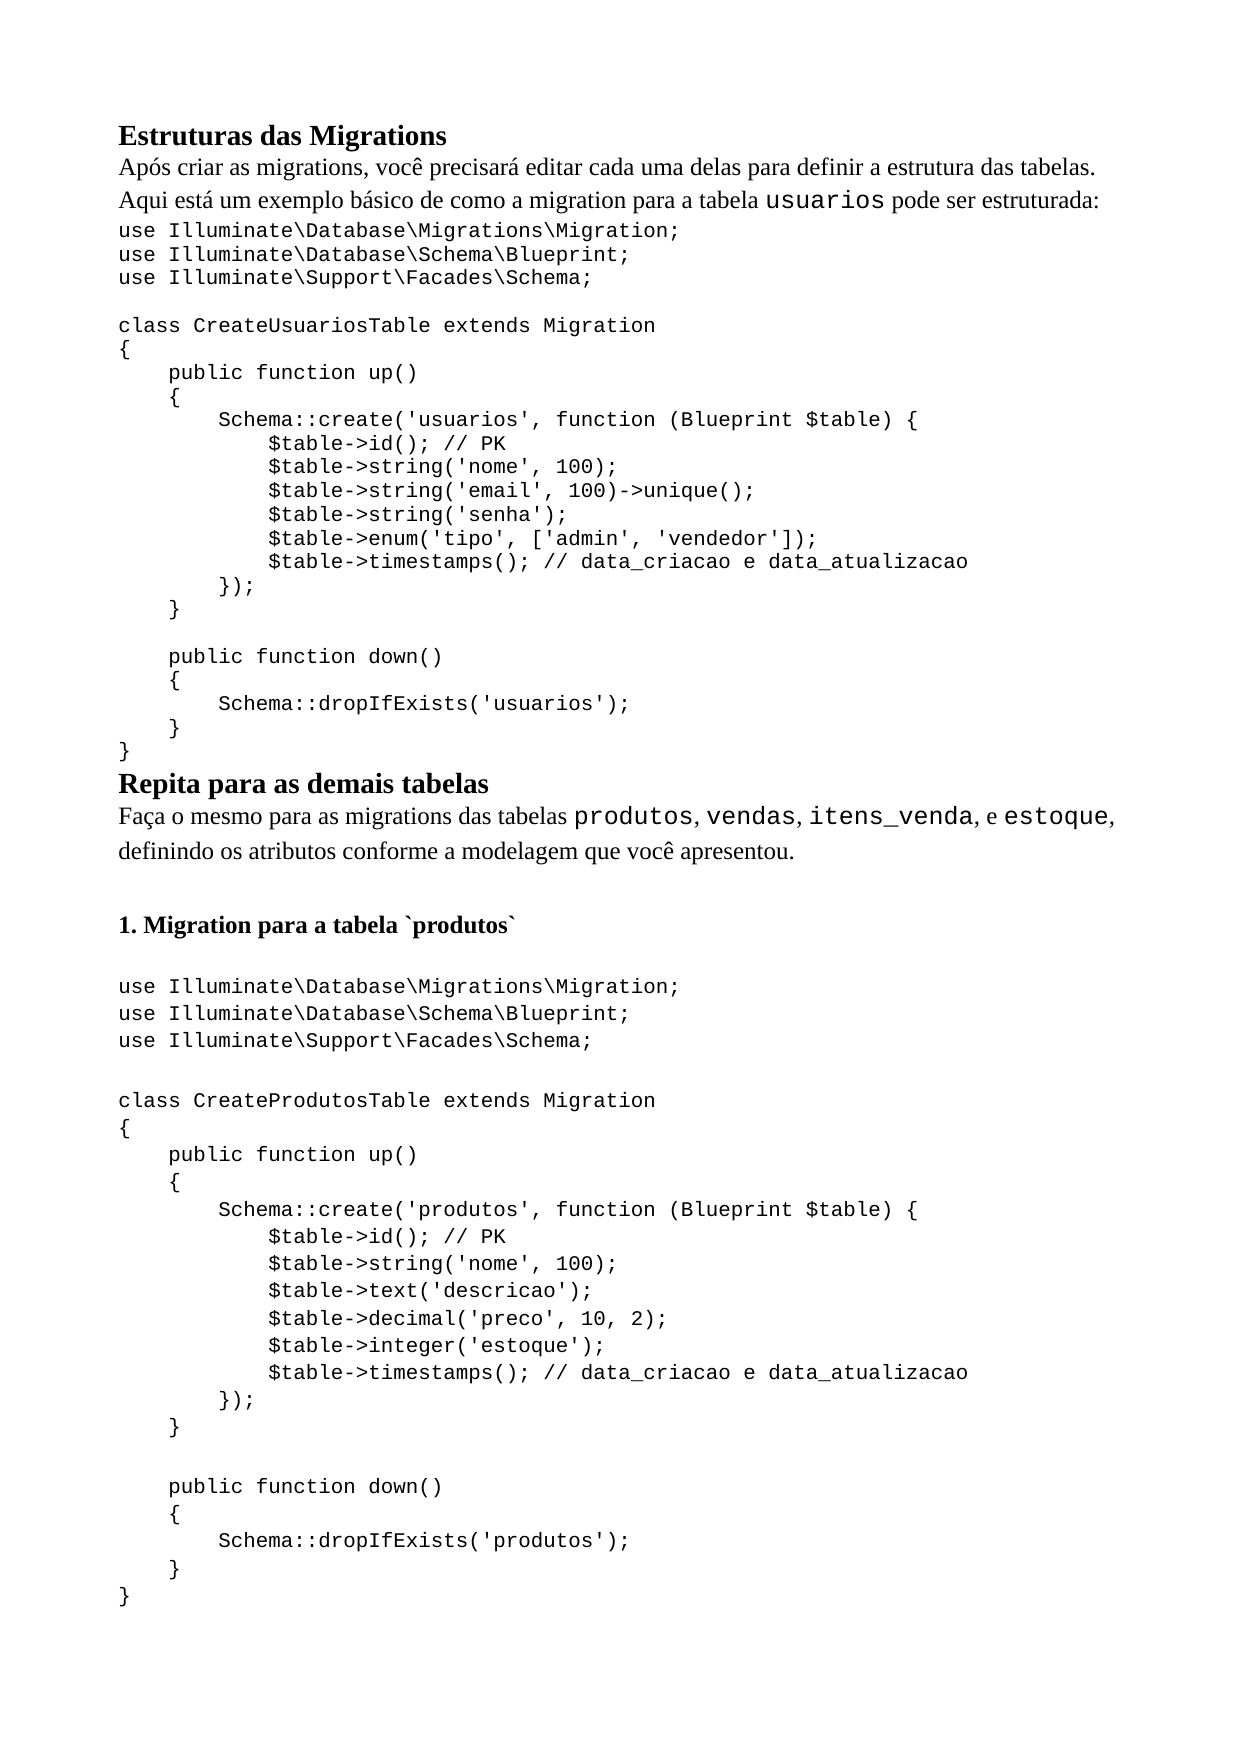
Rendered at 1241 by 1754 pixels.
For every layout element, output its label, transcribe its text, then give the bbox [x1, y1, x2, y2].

text } [118, 717, 1122, 740]
subtitle Estruturas das Migrations [118, 118, 1122, 152]
text $table->string('email', 100)->unique(); [118, 480, 1122, 504]
text Faça o mesmo para as migrations das tabelas produtos, vendas, itens_venda, e estoque, definindo os atributos conforme a modelagem que você apresentou. [118, 801, 1122, 865]
text public function up() [118, 362, 1122, 386]
text }); [118, 1389, 1122, 1413]
text use Illuminate\Database\Migrations\Migration; [118, 976, 1122, 999]
text }); [118, 575, 1122, 598]
text $table->enum('tipo', ['admin', 'vendedor']); [118, 527, 1122, 551]
text } [118, 598, 1122, 622]
subtitle use Illuminate\Database\Migrations\Migration; [118, 220, 1122, 244]
text { [118, 386, 1122, 409]
text public function up() [118, 1144, 1122, 1168]
subtitle Repita para as demais tabelas [118, 767, 1122, 800]
text $table->timestamps(); // data_criacao e data_atualizacao [118, 1362, 1122, 1386]
text $table->string('nome', 100); [118, 457, 1122, 480]
text } [118, 740, 1122, 764]
text $table->string('nome', 100); [118, 1253, 1122, 1277]
text use Illuminate\Database\Schema\Blueprint; [118, 244, 1122, 267]
text } [118, 1558, 1122, 1581]
text Schema::create('usuarios', function (Blueprint $table) { [118, 409, 1122, 433]
text 1. Migration para a tabela `produtos` [118, 910, 1122, 939]
text public function down() [118, 646, 1122, 669]
text { [118, 1117, 1122, 1141]
text use Illuminate\Database\Schema\Blueprint; [118, 1003, 1122, 1027]
text class CreateProdutosTable extends Migration [118, 1090, 1122, 1114]
text { [118, 1503, 1122, 1527]
text use Illuminate\Support\Facades\Schema; [118, 267, 1122, 291]
text $table->id(); // PK [118, 433, 1122, 457]
text use Illuminate\Support\Facades\Schema; [118, 1030, 1122, 1054]
text { [118, 669, 1122, 693]
text Schema::create('produtos', function (Blueprint $table) { [118, 1199, 1122, 1222]
text public function down() [118, 1476, 1122, 1500]
text $table->timestamps(); // data_criacao e data_atualizacao [118, 551, 1122, 575]
text } [118, 1416, 1122, 1440]
text $table->integer('estoque'); [118, 1335, 1122, 1358]
text Schema::dropIfExists('usuarios'); [118, 693, 1122, 717]
text $table->id(); // PK [118, 1226, 1122, 1249]
text } [118, 1585, 1122, 1608]
text class CreateUsuariosTable extends Migration [118, 315, 1122, 338]
text Schema::dropIfExists('produtos'); [118, 1530, 1122, 1554]
text Após criar as migrations, você precisará editar cada uma delas para definir a estrutura das tabelas. Aqui está um exemplo básico de como a migration para a tabela usuarios pode ser estruturada: [118, 152, 1122, 216]
text $table->decimal('preco', 10, 2); [118, 1307, 1122, 1331]
text $table->string('senha'); [118, 504, 1122, 527]
text { [118, 1172, 1122, 1195]
text { [118, 338, 1122, 362]
text $table->text('descricao'); [118, 1280, 1122, 1304]
